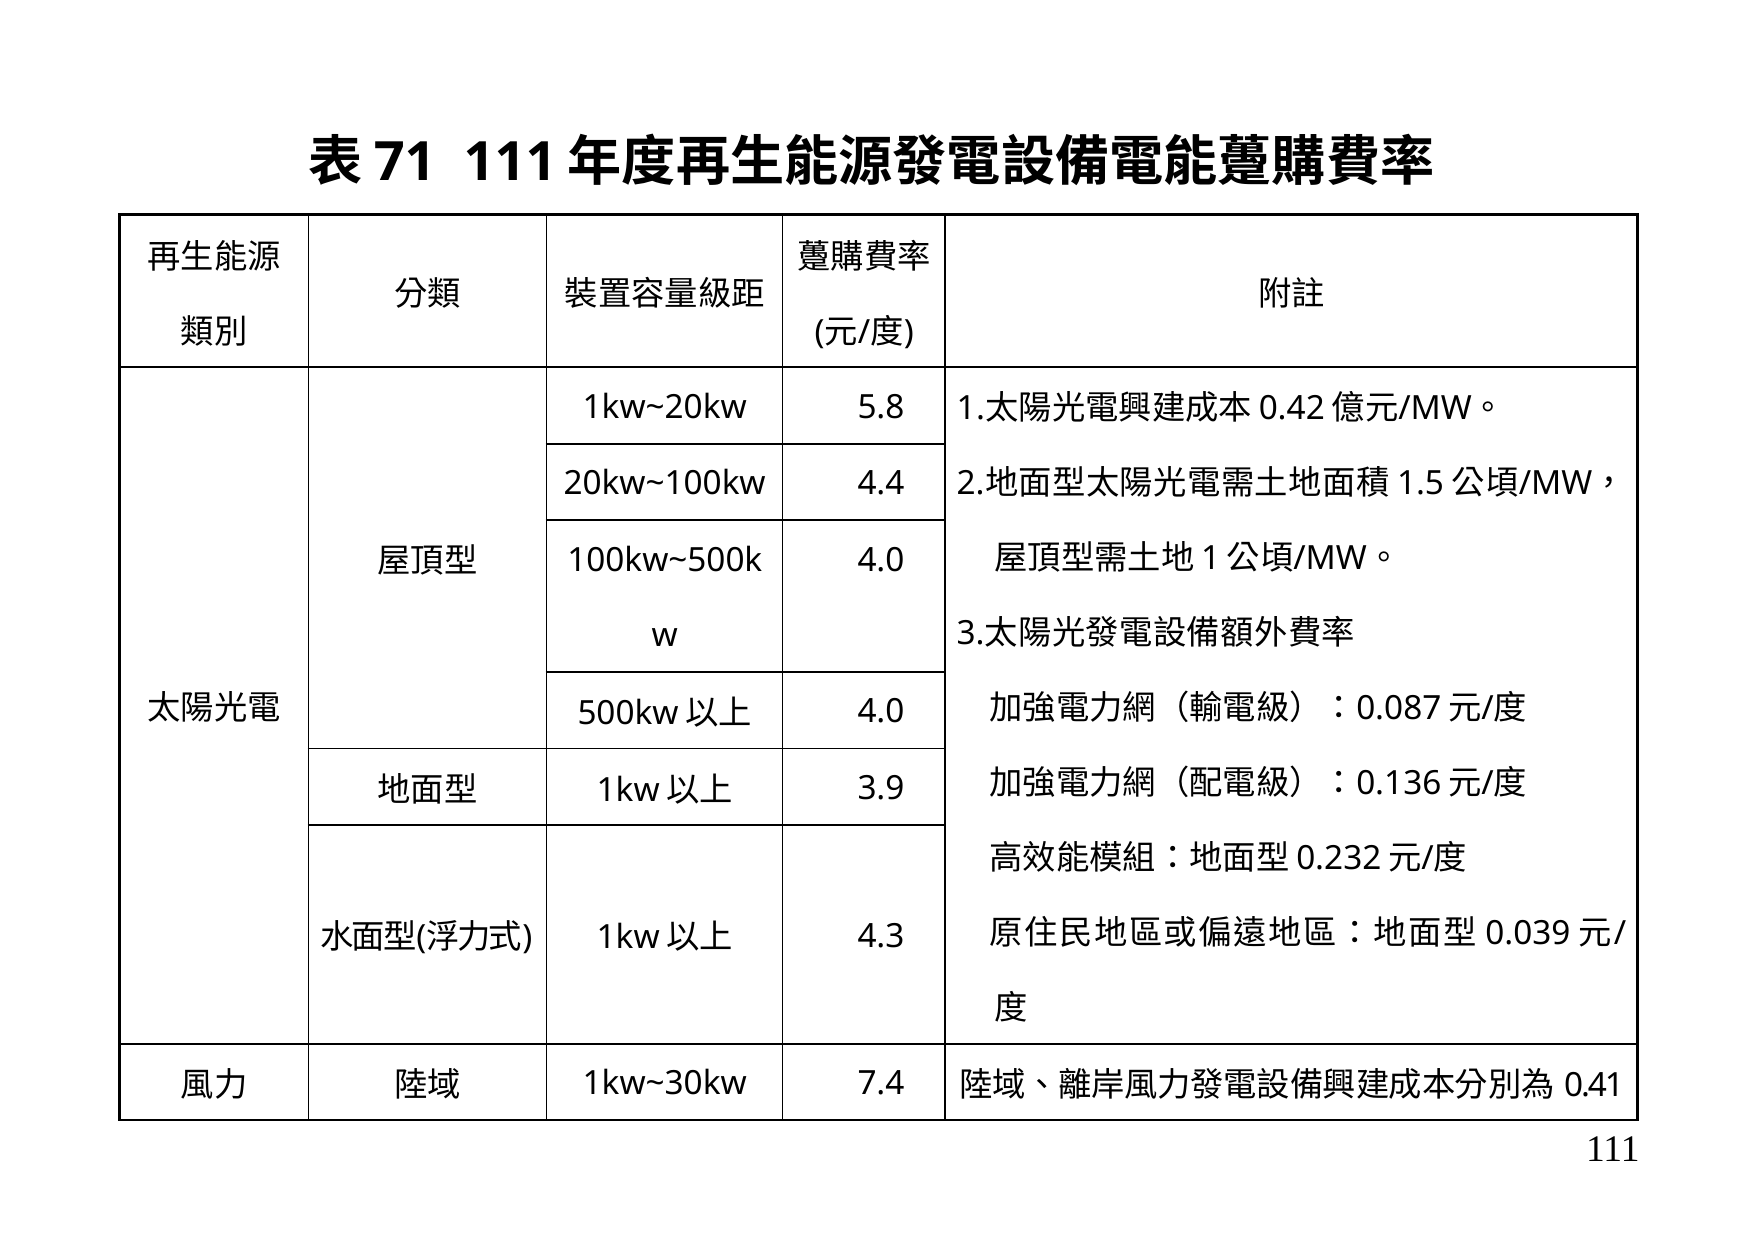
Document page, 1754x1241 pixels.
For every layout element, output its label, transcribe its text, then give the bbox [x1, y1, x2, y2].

table_cell 1.太陽光電興建成本0.42億元/MW。 2.地面型太陽光電需土地面積1.5公頃/MW，屋頂型需土地1公頃/MW。 3.太陽光發電設備額外費率 加強電力網（輸電級）：0.087元/度 加強電力網（配電級）：0.136元/度 高效能模組：地面型0.232元/度 原住民地區或偏遠地區：地面型0.039元/度 [946, 368, 1636, 1043]
table_cell 陸域、離岸風力發電設備興建成本分別為0.41 [946, 1045, 1636, 1119]
table_cell 1kw~30kw [547, 1045, 782, 1119]
table_cell 屋頂型 [309, 368, 546, 747]
table_cell 20kw~100kw [547, 445, 782, 519]
table_header 裝置容量級距 [547, 216, 782, 366]
table_cell 500kw以上 [547, 673, 782, 747]
table_cell 5.8 [783, 368, 944, 443]
table_cell 風力 [121, 1045, 308, 1119]
table_cell 100kw~500kw [547, 521, 782, 671]
table_cell 1kw以上 [547, 826, 782, 1043]
text 表71 111年度再生能源發電設備電能躉購費率 [103, 101, 1639, 213]
table_cell 4.4 [783, 445, 944, 519]
table_cell 1kw以上 [547, 749, 782, 824]
table_cell 地面型 [309, 749, 546, 824]
table_header 分類 [309, 216, 546, 366]
table_cell 水面型(浮力式) [309, 826, 546, 1043]
table_cell 3.9 [783, 749, 944, 824]
table_cell 7.4 [783, 1045, 944, 1119]
table_header 躉購費率 (元/度) [783, 216, 944, 366]
table_cell 太陽光電 [121, 368, 308, 1043]
table_cell 4.0 [783, 521, 944, 671]
table_cell 4.0 [783, 673, 944, 747]
table_cell 1kw~20kw [547, 368, 782, 443]
table_header 再生能源 類別 [121, 216, 308, 366]
table_cell 4.3 [783, 826, 944, 1043]
table_cell 陸域 [309, 1045, 546, 1119]
table_header 附註 [946, 216, 1636, 366]
